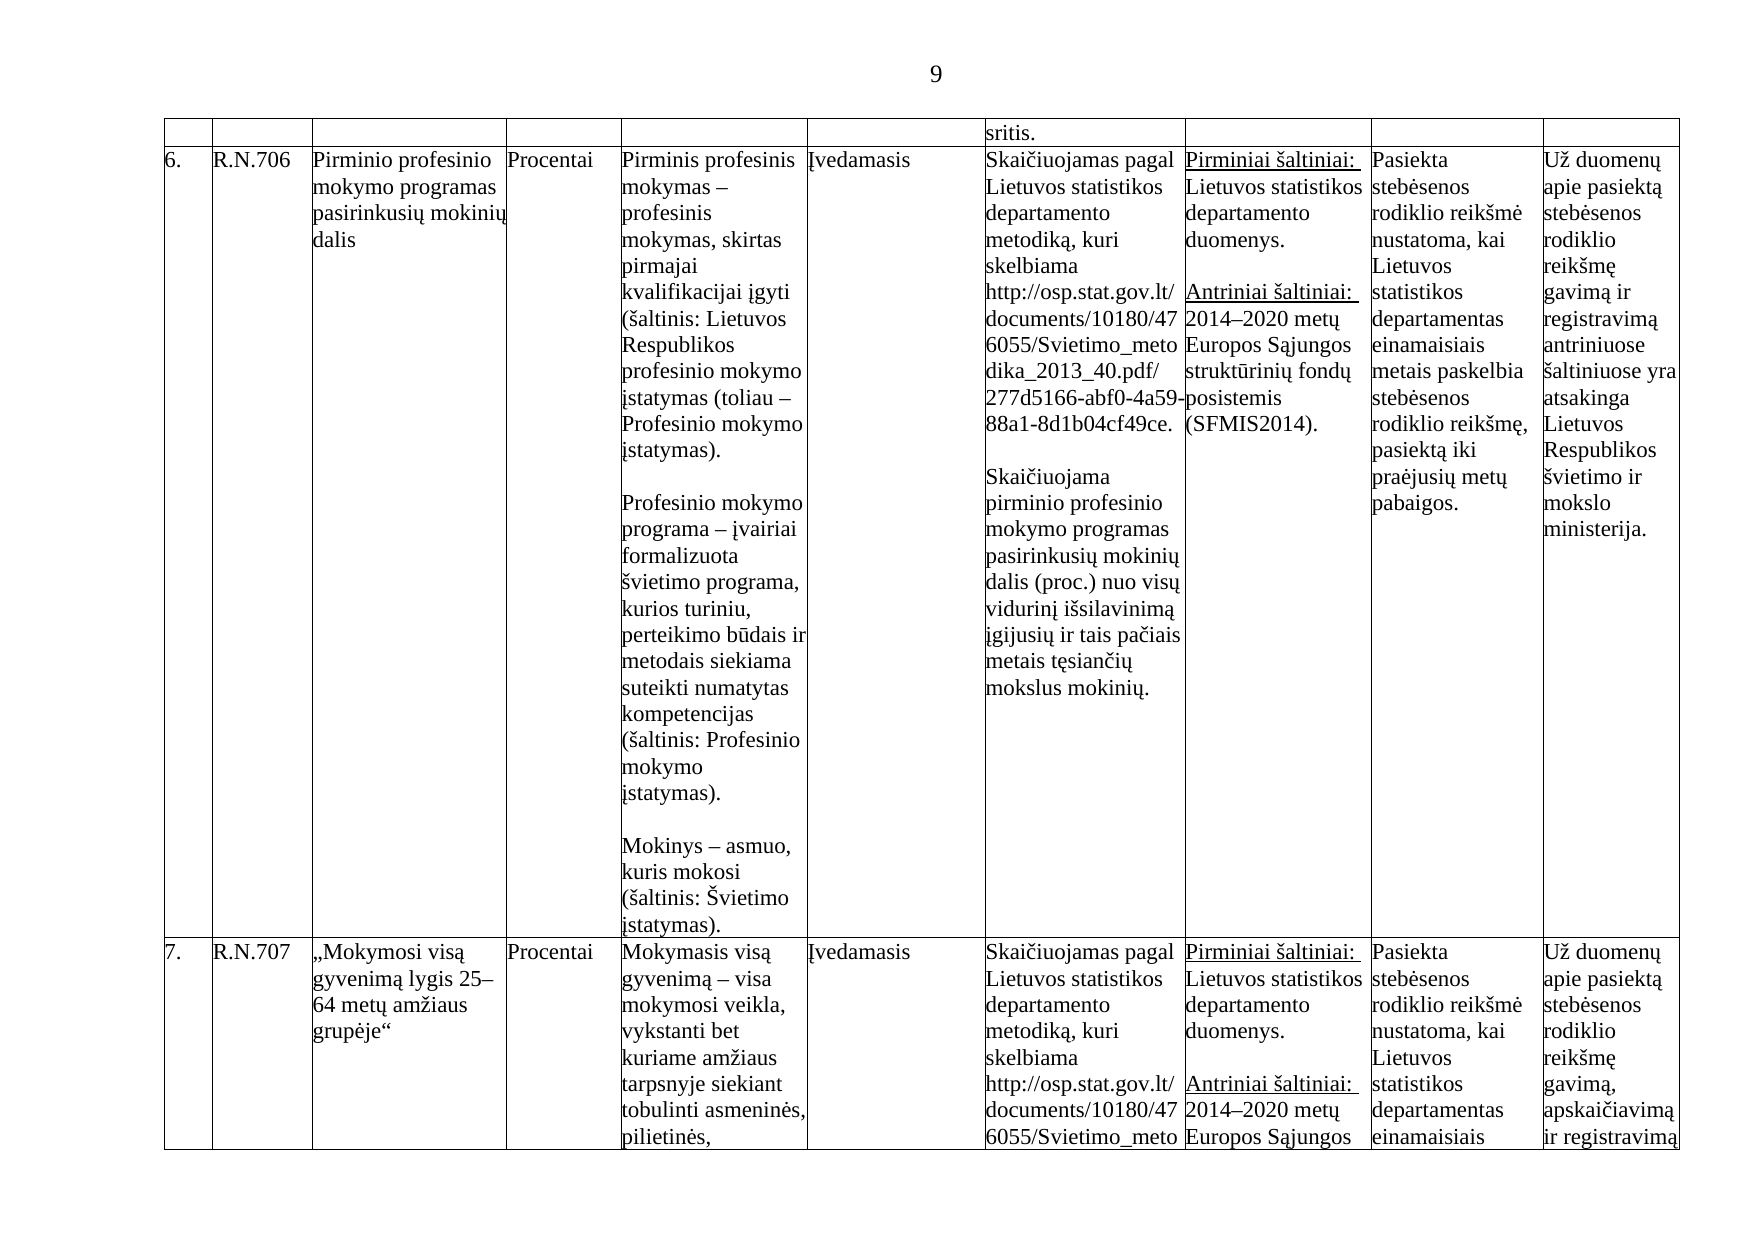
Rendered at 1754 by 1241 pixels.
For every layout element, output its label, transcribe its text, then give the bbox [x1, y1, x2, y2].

table_cell Pirminio profesinio mokymo programas pasirinkusių mokinių dalis [313, 147, 506, 937]
table_cell Skaičiuojamas pagal Lietuvos statistikos departamento metodiką, kuri skelbiama http://osp.stat.gov.lt/documents/10180/476055/Svietimo_meto [986, 938, 1185, 1149]
table_cell Pirminiai šaltiniai: Lietuvos statistikos departamento duomenys. Antriniai šaltiniai: 2014–2020 metų Europos Sąjungos [1186, 938, 1371, 1149]
table_cell [1372, 119, 1543, 146]
table_cell Skaičiuojamas pagal Lietuvos statistikos departamento metodiką, kuri skelbiama http://osp.stat.gov.lt/documents/10180/476055/Svietimo_metodika_2013_40.pdf/277d5166-abf0-4a59-88a1-8d1b04cf49ce. Skaičiuojama pirminio profesinio mokymo programas pasirinkusių mokinių dalis (proc.) nuo visų vidurinį išsilavinimą įgijusių ir tais pačiais metais tęsiančių mokslus mokinių. [986, 147, 1185, 937]
table_cell Pasiekta stebėsenos rodiklio reikšmė nustatoma, kai Lietuvos statistikos departamentas einamaisiais [1372, 938, 1543, 1149]
table_cell Pasiekta stebėsenos rodiklio reikšmė nustatoma, kai Lietuvos statistikos departamentas einamaisiais metais paskelbia stebėsenos rodiklio reikšmę, pasiektą iki praėjusių metų pabaigos. [1372, 147, 1543, 937]
table_cell Įvedamasis [808, 147, 985, 937]
table_cell [808, 119, 985, 146]
table_cell Procentai [507, 147, 621, 937]
table_cell [213, 119, 312, 146]
table_cell R.N.706 [213, 147, 312, 937]
table_cell [165, 119, 212, 146]
table_cell Įvedamasis [808, 938, 985, 1149]
table_cell sritis. [986, 119, 1185, 146]
table_cell Procentai [507, 938, 621, 1149]
table_cell Už duomenų apie pasiektą stebėsenos rodiklio reikšmę gavimą ir registravimą antriniuose šaltiniuose yra atsakinga Lietuvos Respublikos švietimo ir mokslo ministerija. [1544, 147, 1679, 937]
table_cell [313, 119, 506, 146]
table_cell Pirminis profesinis mokymas – profesinis mokymas, skirtas pirmajai kvalifikacijai įgyti (šaltinis: Lietuvos Respublikos profesinio mokymo įstatymas (toliau – Profesinio mokymo įstatymas). Profesinio mokymo programa – įvairiai formalizuota švietimo programa, kurios turiniu, perteikimo būdais ir metodais siekiama suteikti numatytas kompetencijas (šaltinis: Profesinio mokymo įstatymas). Mokinys – asmuo, kuris mokosi (šaltinis: Švietimo įstatymas). [622, 147, 807, 937]
table_cell Pirminiai šaltiniai: Lietuvos statistikos departamento duomenys. Antriniai šaltiniai: 2014–2020 metų Europos Sąjungos struktūrinių fondų posistemis (SFMIS2014). [1186, 147, 1371, 937]
table_cell Už duomenų apie pasiektą stebėsenos rodiklio reikšmę gavimą, apskaičiavimą ir registravimą [1544, 938, 1679, 1149]
table_cell R.N.707 [213, 938, 312, 1149]
table_cell Mokymasis visą gyvenimą – visa mokymosi veikla, vykstanti bet kuriame amžiaus tarpsnyje siekiant tobulinti asmeninės, pilietinės, [622, 938, 807, 1149]
table_cell „Mokymosi visą gyvenimą lygis 25–64 metų amžiaus grupėje“ [313, 938, 506, 1149]
table_cell 6. [165, 147, 212, 937]
table_cell [1544, 119, 1679, 146]
table_cell [507, 119, 621, 146]
table_cell 7. [165, 938, 212, 1149]
